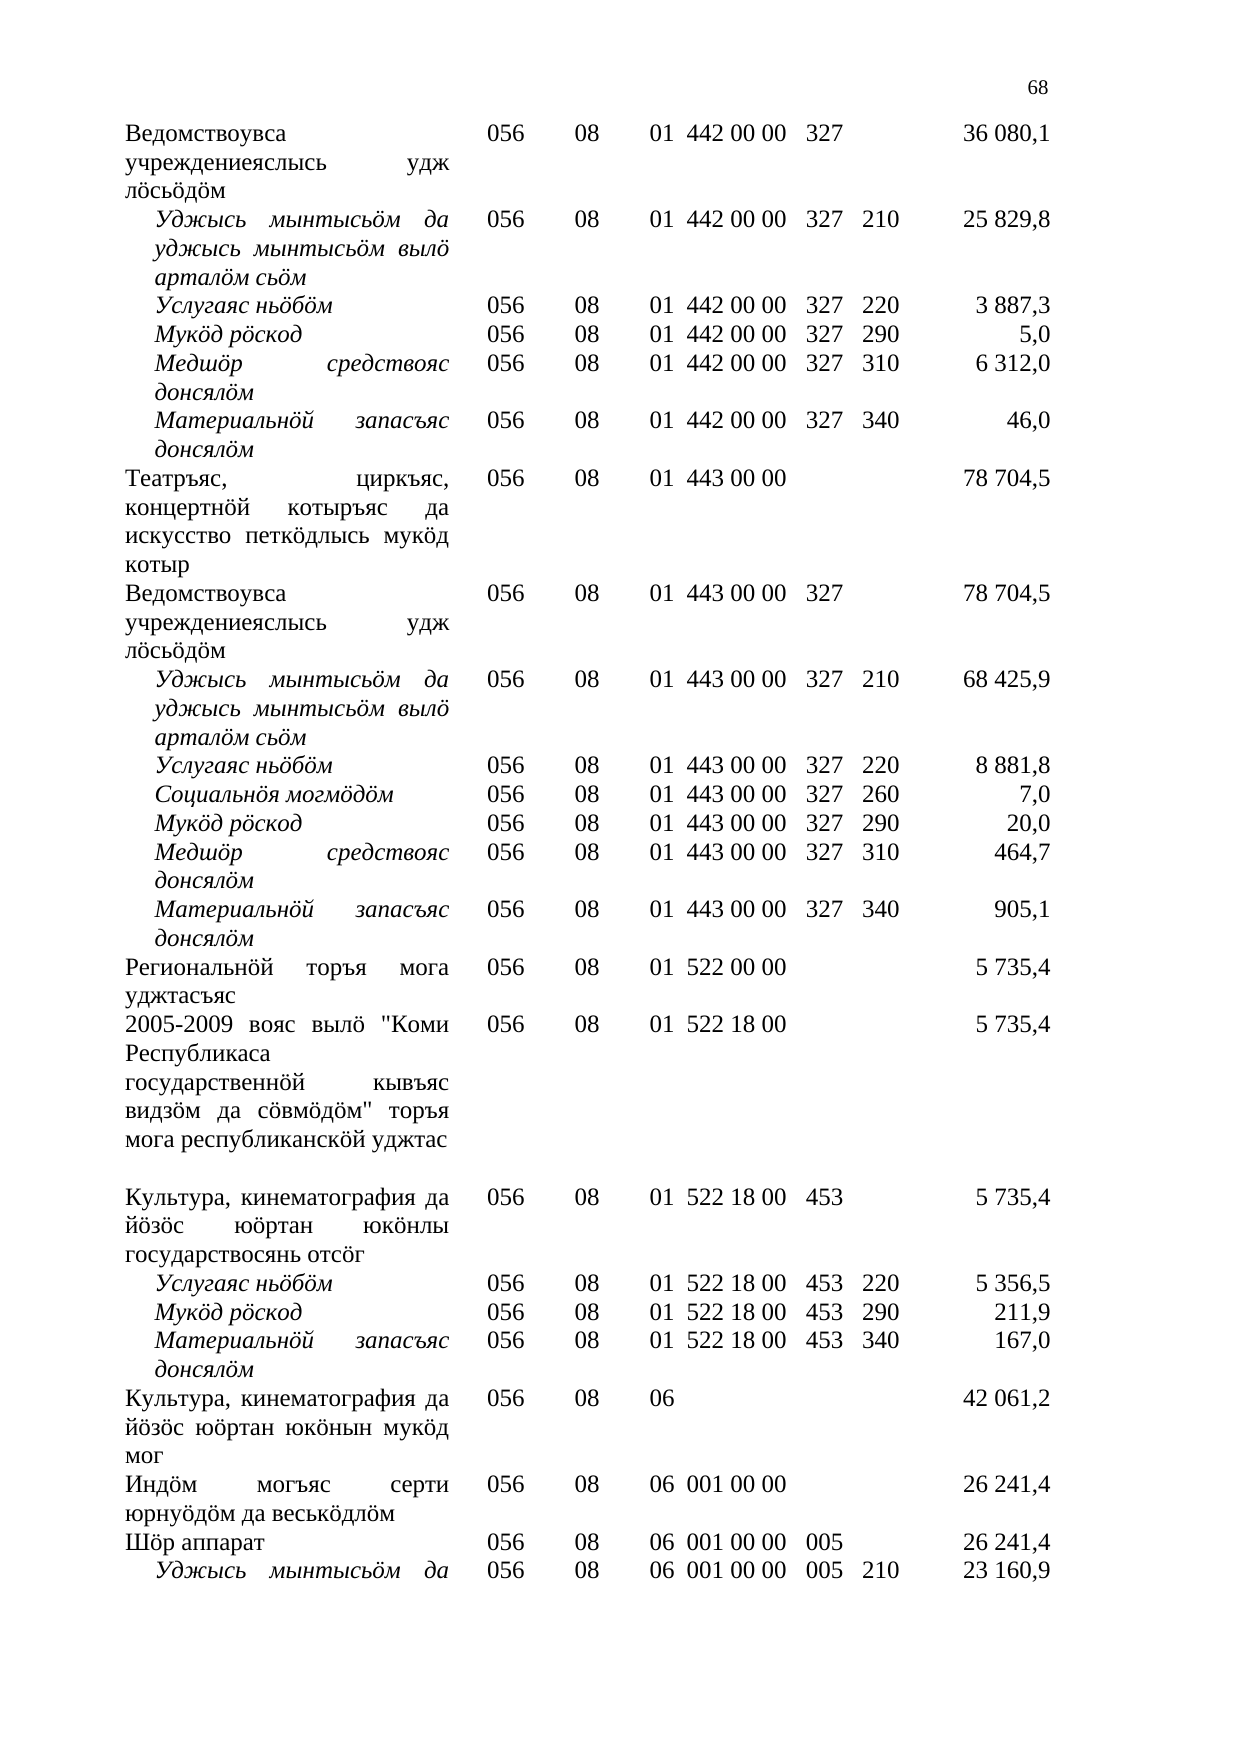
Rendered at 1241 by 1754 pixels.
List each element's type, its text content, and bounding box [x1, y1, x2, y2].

table_cell 01 [605, 1182, 680, 1268]
table_cell [793, 1383, 849, 1469]
table_cell 327 [793, 808, 849, 837]
table_cell 08 [530, 751, 605, 779]
table_cell 08 [530, 1556, 605, 1584]
table_cell 06 [605, 1556, 680, 1584]
table_cell 442 00 00 [680, 204, 793, 291]
table_cell Медшöр средствояс донсялöм [119, 837, 455, 894]
table_cell 056 [455, 952, 530, 1009]
table_cell 08 [530, 664, 605, 751]
table_cell 46,0 [905, 406, 1056, 463]
table_cell 01 [605, 1297, 680, 1326]
table_cell 453 [793, 1326, 849, 1383]
table_cell Уджысь мынтысьöм да [119, 1556, 455, 1584]
table_cell 42 061,2 [905, 1383, 1056, 1469]
table_cell 442 00 00 [680, 291, 793, 319]
table_cell 08 [530, 1297, 605, 1326]
table_cell Мукöд рöскод [119, 319, 455, 348]
table_cell 001 00 00 [680, 1556, 793, 1584]
table_cell Ведомствоувса учреждениеяслысь удж лöсьöдöм [119, 118, 455, 204]
table_cell 5,0 [905, 319, 1056, 348]
table_cell 310 [849, 837, 905, 894]
table_cell 056 [455, 406, 530, 463]
table_cell [680, 1383, 793, 1469]
table_cell [793, 463, 849, 578]
table_cell 327 [793, 319, 849, 348]
table_cell 327 [793, 779, 849, 808]
table_cell Услугаяс ньöбöм [119, 291, 455, 319]
table_cell 453 [793, 1297, 849, 1326]
table_cell 08 [530, 1527, 605, 1556]
table_cell 68 425,9 [905, 664, 1056, 751]
table_cell Медшöр средствояс донсялöм [119, 348, 455, 406]
table_cell 8 881,8 [905, 751, 1056, 779]
table_cell 211,9 [905, 1297, 1056, 1326]
table_cell [849, 1469, 905, 1527]
table_cell 443 00 00 [680, 779, 793, 808]
table_cell 6 312,0 [905, 348, 1056, 406]
table_cell 01 [605, 291, 680, 319]
table_cell Театръяс, циркъяс, концертнöй котыръяс да искусство петкöдлысь мукöд котыр [119, 463, 455, 578]
table_cell 01 [605, 1326, 680, 1383]
table_cell 01 [605, 1268, 680, 1297]
table_cell 056 [455, 1527, 530, 1556]
table_cell 327 [793, 406, 849, 463]
table_cell 36 080,1 [905, 118, 1056, 204]
table_cell 08 [530, 319, 605, 348]
table_cell 905,1 [905, 894, 1056, 952]
table_cell 01 [605, 779, 680, 808]
table_cell Мукöд рöскод [119, 808, 455, 837]
table_cell 3 887,3 [905, 291, 1056, 319]
table_cell 20,0 [905, 808, 1056, 837]
table_cell 443 00 00 [680, 808, 793, 837]
table_cell Социальнöя могмöдöм [119, 779, 455, 808]
table_cell 056 [455, 578, 530, 664]
table_cell 310 [849, 348, 905, 406]
table_cell Услугаяс ньöбöм [119, 1268, 455, 1297]
table_cell 220 [849, 1268, 905, 1297]
table_cell Культура, кинематография да йöзöс юöртан юкöнын мукöд мог [119, 1383, 455, 1469]
table_cell 08 [530, 463, 605, 578]
table_cell Услугаяс ньöбöм [119, 751, 455, 779]
table_cell 464,7 [905, 837, 1056, 894]
table_cell 056 [455, 204, 530, 291]
table_cell [849, 578, 905, 664]
table_cell 522 00 00 [680, 952, 793, 1009]
table_cell 327 [793, 664, 849, 751]
table_cell 08 [530, 578, 605, 664]
table_cell 327 [793, 204, 849, 291]
table_cell 01 [605, 837, 680, 894]
table_cell Материальнöй запасъяс донсялöм [119, 1326, 455, 1383]
table_cell 442 00 00 [680, 319, 793, 348]
table_cell 056 [455, 1469, 530, 1527]
table_cell 5 356,5 [905, 1268, 1056, 1297]
table_cell Мукöд рöскод [119, 1297, 455, 1326]
table_cell Ведомствоувса учреждениеяслысь удж лöсьöдöм [119, 578, 455, 664]
table_cell 01 [605, 664, 680, 751]
table_cell 056 [455, 463, 530, 578]
table_cell 01 [605, 1009, 680, 1182]
table_cell 056 [455, 894, 530, 952]
table_cell 522 18 00 [680, 1297, 793, 1326]
table_cell 260 [849, 779, 905, 808]
table_cell 056 [455, 291, 530, 319]
table_cell 056 [455, 837, 530, 894]
table_cell 08 [530, 952, 605, 1009]
table_cell Материальнöй запасъяс донсялöм [119, 894, 455, 952]
table_cell 340 [849, 894, 905, 952]
table_cell 01 [605, 348, 680, 406]
table_cell 290 [849, 319, 905, 348]
table_cell 056 [455, 751, 530, 779]
table_cell 08 [530, 1009, 605, 1182]
table_cell [849, 952, 905, 1009]
table_cell 056 [455, 1326, 530, 1383]
table_cell 78 704,5 [905, 578, 1056, 664]
table_cell 08 [530, 118, 605, 204]
table_cell 453 [793, 1268, 849, 1297]
table_cell 056 [455, 118, 530, 204]
table_cell 01 [605, 808, 680, 837]
table_cell 442 00 00 [680, 118, 793, 204]
table_cell 327 [793, 291, 849, 319]
table_cell 327 [793, 118, 849, 204]
table_cell [849, 463, 905, 578]
table_cell 056 [455, 348, 530, 406]
table_cell 442 00 00 [680, 348, 793, 406]
table_cell 01 [605, 118, 680, 204]
table_cell 01 [605, 578, 680, 664]
table_cell [849, 1527, 905, 1556]
table_cell [849, 118, 905, 204]
table_cell 290 [849, 1297, 905, 1326]
table_cell 327 [793, 578, 849, 664]
table_cell [849, 1009, 905, 1182]
table_cell 210 [849, 664, 905, 751]
table_cell 056 [455, 319, 530, 348]
table_cell Индöм могъяс серти юрнуöдöм да веськöдлöм [119, 1469, 455, 1527]
table_cell 08 [530, 348, 605, 406]
table_cell 167,0 [905, 1326, 1056, 1383]
table_cell [793, 1009, 849, 1182]
table_cell Уджысь мынтысьöм да уджысь мынтысьöм вылö арталöм сьöм [119, 664, 455, 751]
table_cell [793, 1469, 849, 1527]
table_cell 08 [530, 808, 605, 837]
table_cell 7,0 [905, 779, 1056, 808]
table_cell 08 [530, 779, 605, 808]
table_cell 01 [605, 319, 680, 348]
table_cell 340 [849, 406, 905, 463]
table_cell 443 00 00 [680, 463, 793, 578]
table_cell 327 [793, 348, 849, 406]
table_cell Региональнöй торъя мога уджтасъяс [119, 952, 455, 1009]
table_cell 056 [455, 1383, 530, 1469]
table_cell 01 [605, 751, 680, 779]
table_cell [849, 1383, 905, 1469]
table_cell 08 [530, 406, 605, 463]
table_cell 08 [530, 1182, 605, 1268]
table_cell 340 [849, 1326, 905, 1383]
table_cell Шöр аппарат [119, 1527, 455, 1556]
table_cell 2005-2009 вояс вылö "Коми Республикаса государственнöй кывъяс видзöм да сöвмöдöм" торъя мога республиканскöй уджтас [119, 1009, 455, 1182]
table_cell 08 [530, 837, 605, 894]
table_cell 26 241,4 [905, 1469, 1056, 1527]
table_cell 01 [605, 952, 680, 1009]
table_cell 522 18 00 [680, 1268, 793, 1297]
table_cell 08 [530, 1383, 605, 1469]
table_cell 056 [455, 1009, 530, 1182]
table_cell Материальнöй запасъяс донсялöм [119, 406, 455, 463]
table_cell 056 [455, 1556, 530, 1584]
table_cell 001 00 00 [680, 1469, 793, 1527]
table_cell 01 [605, 894, 680, 952]
table_cell 453 [793, 1182, 849, 1268]
table_cell [849, 1182, 905, 1268]
table_cell 056 [455, 1297, 530, 1326]
table_cell 06 [605, 1383, 680, 1469]
table_cell 5 735,4 [905, 952, 1056, 1009]
table_cell 210 [849, 204, 905, 291]
table_cell Культура, кинематография да йöзöс юöртан юкöнлы государствосянь отсöг [119, 1182, 455, 1268]
table_cell 08 [530, 204, 605, 291]
table_cell 443 00 00 [680, 578, 793, 664]
table_cell 443 00 00 [680, 664, 793, 751]
table_cell 443 00 00 [680, 894, 793, 952]
table_cell 220 [849, 291, 905, 319]
table_cell 522 18 00 [680, 1182, 793, 1268]
table_cell 08 [530, 894, 605, 952]
table_cell 005 [793, 1527, 849, 1556]
table_cell 08 [530, 291, 605, 319]
table_cell 26 241,4 [905, 1527, 1056, 1556]
table_cell 327 [793, 894, 849, 952]
table_cell 327 [793, 837, 849, 894]
table_cell 522 18 00 [680, 1326, 793, 1383]
table_cell 522 18 00 [680, 1009, 793, 1182]
table_cell 056 [455, 1182, 530, 1268]
table_cell [793, 952, 849, 1009]
table_cell 210 [849, 1556, 905, 1584]
table_cell 327 [793, 751, 849, 779]
table_cell 08 [530, 1469, 605, 1527]
table_cell 443 00 00 [680, 751, 793, 779]
table_cell 01 [605, 463, 680, 578]
table_cell 442 00 00 [680, 406, 793, 463]
table_cell 443 00 00 [680, 837, 793, 894]
table_cell 08 [530, 1326, 605, 1383]
table_cell 78 704,5 [905, 463, 1056, 578]
table_cell 08 [530, 1268, 605, 1297]
table_cell 001 00 00 [680, 1527, 793, 1556]
table_cell 01 [605, 406, 680, 463]
table_cell 056 [455, 808, 530, 837]
table_cell 056 [455, 1268, 530, 1297]
table_cell 06 [605, 1527, 680, 1556]
table_cell 5 735,4 [905, 1182, 1056, 1268]
table_cell 25 829,8 [905, 204, 1056, 291]
table_cell 056 [455, 664, 530, 751]
table_cell 5 735,4 [905, 1009, 1056, 1182]
table_cell 005 [793, 1556, 849, 1584]
table_cell 220 [849, 751, 905, 779]
table_cell 01 [605, 204, 680, 291]
table_cell 06 [605, 1469, 680, 1527]
table_cell 290 [849, 808, 905, 837]
table_cell Уджысь мынтысьöм да уджысь мынтысьöм вылö арталöм сьöм [119, 204, 455, 291]
table_cell 23 160,9 [905, 1556, 1056, 1584]
table_cell 056 [455, 779, 530, 808]
